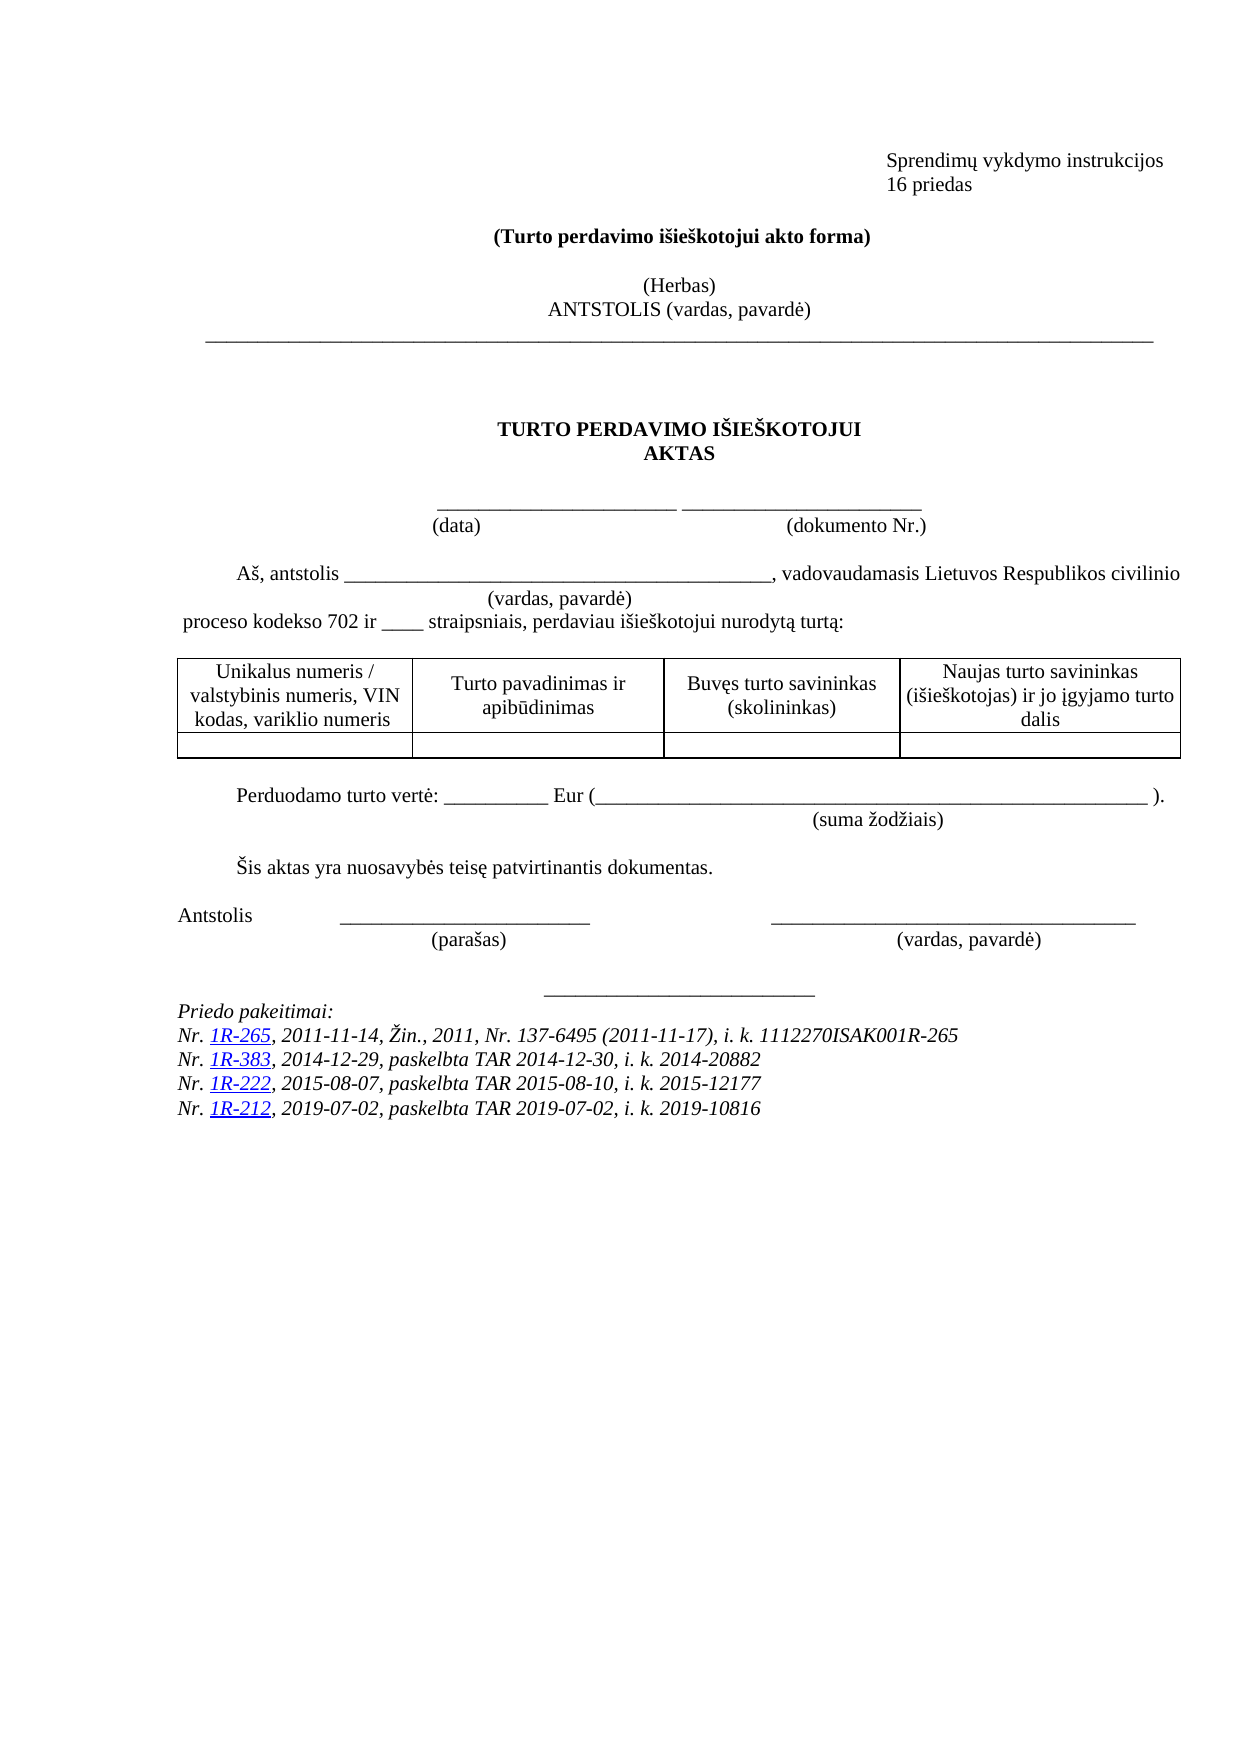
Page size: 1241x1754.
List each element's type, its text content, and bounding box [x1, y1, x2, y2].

text proceso kodekso 702 ir ____ straipsniais, perdaviau išieškotojui nurodytą turtą: [177, 609, 1181, 633]
table_header Buvęs turto savininkas (skolininkas) [665, 659, 899, 731]
text Nr. 1R-222, 2015-08-07, paskelbta TAR 2015-08-10, i. k. 2015-12177 [177, 1071, 1181, 1095]
text Aš, antstolis _________________________________________, vadovaudamasis Lietuvos Respublikos civilinio [177, 561, 1181, 585]
table_cell [413, 733, 663, 757]
table_header Turto pavadinimas ir apibūdinimas [413, 659, 663, 731]
text Nr. 1R-383, 2014-12-29, paskelbta TAR 2014-12-30, i. k. 2014-20882 [177, 1047, 1181, 1071]
table_cell [665, 733, 899, 757]
text (vardas, pavardė) [177, 585, 1181, 609]
text (suma žodžiais) [177, 807, 1181, 831]
text (data) (dokumento Nr.) [177, 513, 1181, 537]
text Perduodamo turto vertė: __________ Eur (_____________________________________________________ ). [177, 783, 1181, 807]
text (Turto perdavimo išieškotojui akto forma) [177, 224, 1181, 248]
text __________________________ [177, 975, 1181, 999]
text Šis aktas yra nuosavybės teisę patvirtinantis dokumentas. [177, 855, 1181, 879]
text Antstolis ________________________ ___________________________________ [177, 903, 1181, 927]
text Nr. 1R-265, 2011-11-14, Žin., 2011, Nr. 137-6495 (2011-11-17), i. k. 1112270ISAK001R-265 [177, 1023, 1181, 1047]
text Nr. 1R-212, 2019-07-02, paskelbta TAR 2019-07-02, i. k. 2019-10816 [177, 1095, 1181, 1119]
text ___________________________________________________________________________________________ [177, 321, 1181, 345]
text (parašas) (vardas, pavardė) [177, 927, 1181, 951]
text TURTO perdavimo išieškotojui [177, 417, 1181, 441]
table_header Unikalus numeris / valstybinis numeris, VIN kodas, variklio numeris [178, 659, 412, 731]
text _______________________ _______________________ [177, 489, 1181, 513]
table_header Naujas turto savininkas (išieškotojas) ir jo įgyjamo turto dalis [901, 659, 1180, 731]
table_cell [901, 733, 1180, 757]
text 16 priedas [177, 172, 1181, 196]
text Priedo pakeitimai: [177, 999, 1181, 1023]
table_cell [178, 733, 412, 757]
text AKTAS [177, 441, 1181, 465]
text (Herbas) [177, 273, 1181, 297]
text ANTSTOLIS (vardas, pavardė) [177, 297, 1181, 321]
text Sprendimų vykdymo instrukcijos [177, 148, 1181, 172]
